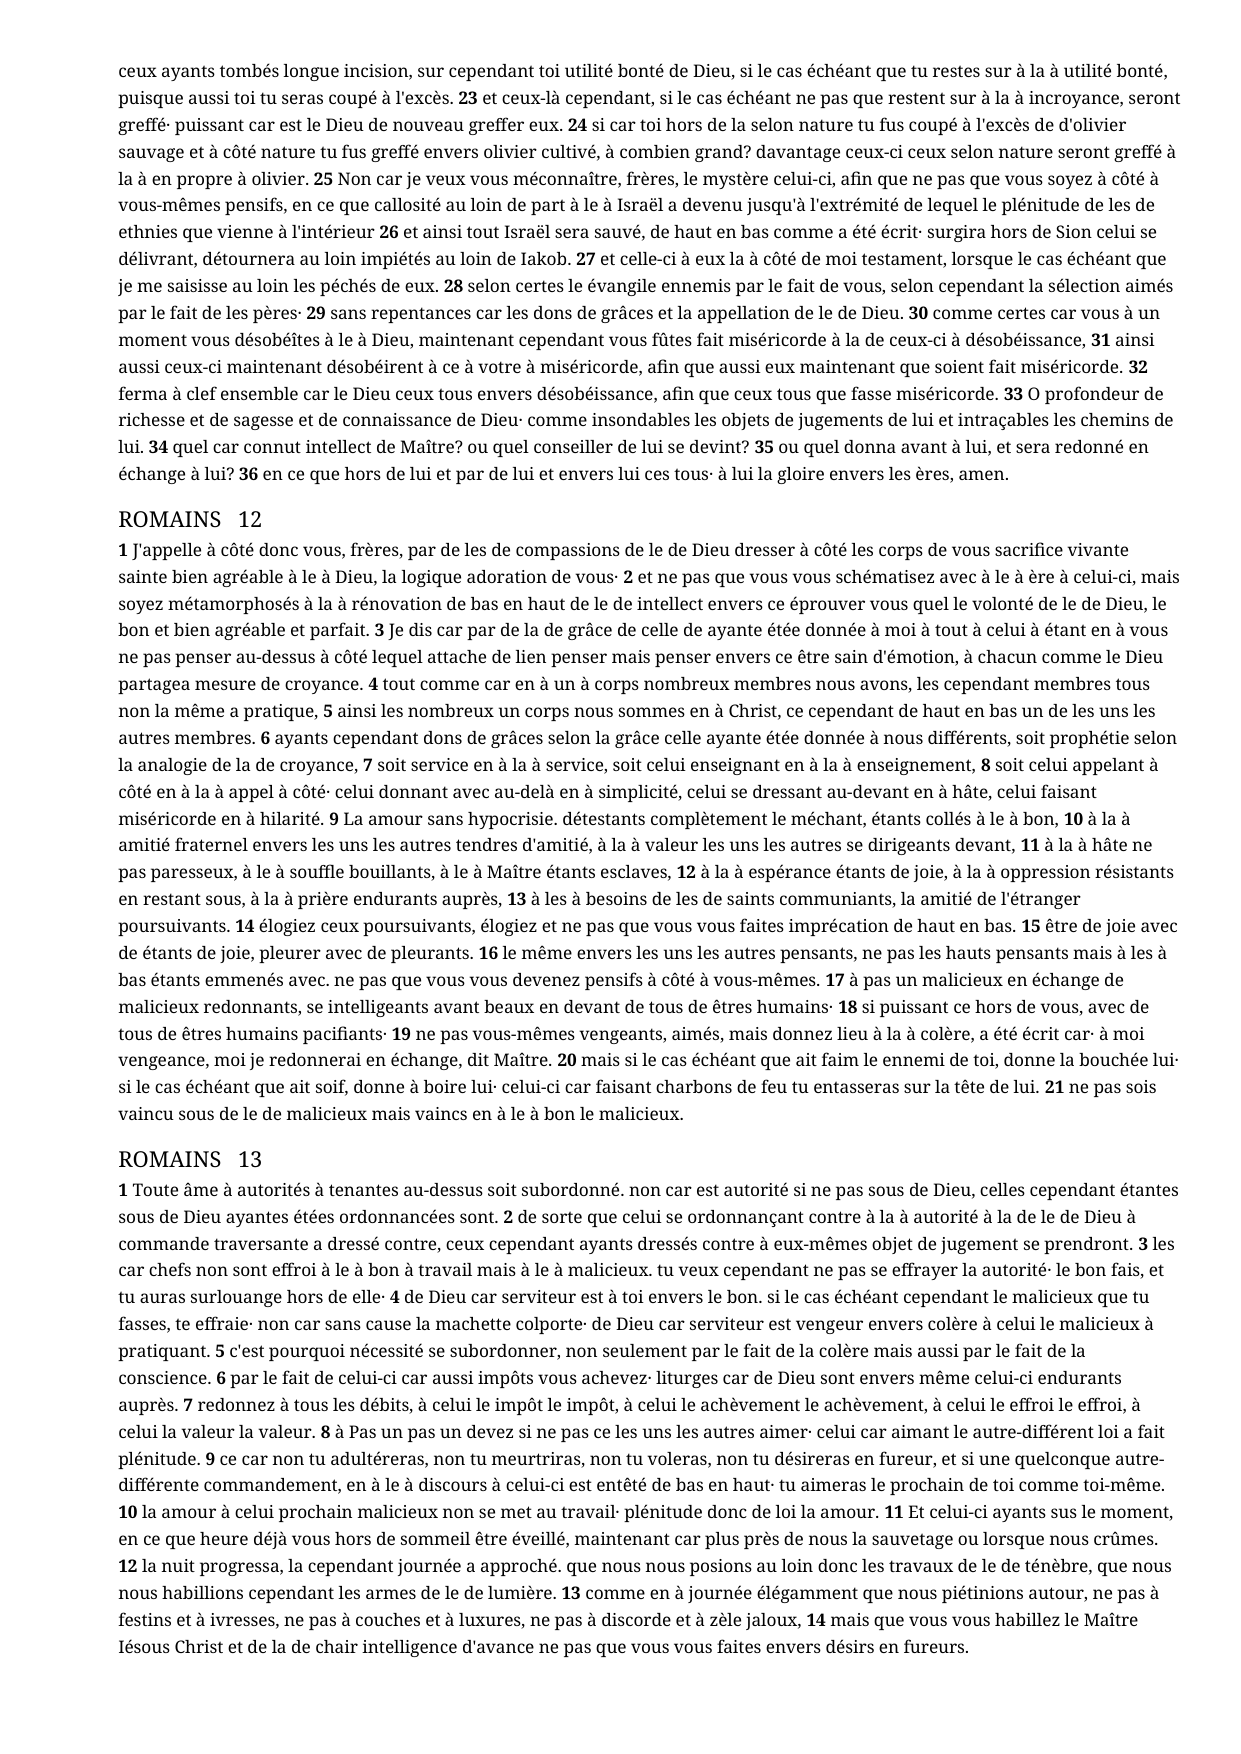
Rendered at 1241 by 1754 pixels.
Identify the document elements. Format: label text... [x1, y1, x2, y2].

text ROMAINS 12 [118, 504, 1181, 533]
text ROMAINS 13 [118, 1144, 1181, 1173]
text ceux ayants tombés longue incision, sur cependant toi utilité bonté de Dieu, si le cas échéant que tu restes sur à la à utilité bonté, puisque aussi toi tu seras coupé à l'excès. 23 et ceux-là cependant, si le cas échéant ne pas que restent sur à la à incroyance, seront greffé· puissant car est le Dieu de nouveau greffer eux. 24 si car toi hors de la selon nature tu fus coupé à l'excès de d'olivier sauvage et à côté nature tu fus greffé envers olivier cultivé, à combien grand? davantage ceux-ci ceux selon nature seront greffé à la à en propre à olivier. 25 Non car je veux vous méconnaître, frères, le mystère celui-ci, afin que ne pas que vous soyez à côté à vous-mêmes pensifs, en ce que callosité au loin de part à le à Israël a devenu jusqu'à l'extrémité de lequel le plénitude de les de ethnies que vienne à l'intérieur 26 et ainsi tout Israël sera sauvé, de haut en bas comme a été écrit· surgira hors de Sion celui se délivrant, détournera au loin impiétés au loin de Iakob. 27 et celle-ci à eux la à côté de moi testament, lorsque le cas échéant que je me saisisse au loin les péchés de eux. 28 selon certes le évangile ennemis par le fait de vous, selon cependant la sélection aimés par le fait de les pères· 29 sans repentances car les dons de grâces et la appellation de le de Dieu. 30 comme certes car vous à un moment vous désobéîtes à le à Dieu, maintenant cependant vous fûtes fait miséricorde à la de ceux-ci à désobéissance, 31 ainsi aussi ceux-ci maintenant désobéirent à ce à votre à miséricorde, afin que aussi eux maintenant que soient fait miséricorde. 32 ferma à clef ensemble car le Dieu ceux tous envers désobéissance, afin que ceux tous que fasse miséricorde. 33 O profondeur de richesse et de sagesse et de connaissance de Dieu· comme insondables les objets de jugements de lui et intraçables les chemins de lui. 34 quel car connut intellect de Maître? ou quel conseiller de lui se devint? 35 ou quel donna avant à lui, et sera redonné en échange à lui? 36 en ce que hors de lui et par de lui et envers lui ces tous· à lui la gloire envers les ères, amen. [118, 59, 1181, 486]
text 1 Toute âme à autorités à tenantes au-dessus soit subordonné. non car est autorité si ne pas sous de Dieu, celles cependant étantes sous de Dieu ayantes étées ordonnancées sont. 2 de sorte que celui se ordonnançant contre à la à autorité à la de le de Dieu à commande traversante a dressé contre, ceux cependant ayants dressés contre à eux-mêmes objet de jugement se prendront. 3 les car chefs non sont effroi à le à bon à travail mais à le à malicieux. tu veux cependant ne pas se effrayer la autorité· le bon fais, et tu auras surlouange hors de elle· 4 de Dieu car serviteur est à toi envers le bon. si le cas échéant cependant le malicieux que tu fasses, te effraie· non car sans cause la machette colporte· de Dieu car serviteur est vengeur envers colère à celui le malicieux à pratiquant. 5 c'est pourquoi nécessité se subordonner, non seulement par le fait de la colère mais aussi par le fait de la conscience. 6 par le fait de celui-ci car aussi impôts vous achevez· liturges car de Dieu sont envers même celui-ci endurants auprès. 7 redonnez à tous les débits, à celui le impôt le impôt, à celui le achèvement le achèvement, à celui le effroi le effroi, à celui la valeur la valeur. 8 à Pas un pas un devez si ne pas ce les uns les autres aimer· celui car aimant le autre-différent loi a fait plénitude. 9 ce car non tu adultéreras, non tu meurtriras, non tu voleras, non tu désireras en fureur, et si une quelconque autre-différente commandement, en à le à discours à celui-ci est entêté de bas en haut· tu aimeras le prochain de toi comme toi-même. 10 la amour à celui prochain malicieux non se met au travail· plénitude donc de loi la amour. 11 Et celui-ci ayants sus le moment, en ce que heure déjà vous hors de sommeil être éveillé, maintenant car plus près de nous la sauvetage ou lorsque nous crûmes. 12 la nuit progressa, la cependant journée a approché. que nous nous posions au loin donc les travaux de le de ténèbre, que nous nous habillions cependant les armes de le de lumière. 13 comme en à journée élégamment que nous piétinions autour, ne pas à festins et à ivresses, ne pas à couches et à luxures, ne pas à discorde et à zèle jaloux, 14 mais que vous vous habillez le Maître Iésous Christ et de la de chair intelligence d'avance ne pas que vous vous faites envers désirs en fureurs. [118, 1178, 1181, 1658]
text 1 J'appelle à côté donc vous, frères, par de les de compassions de le de Dieu dresser à côté les corps de vous sacrifice vivante sainte bien agréable à le à Dieu, la logique adoration de vous· 2 et ne pas que vous vous schématisez avec à le à ère à celui-ci, mais soyez métamorphosés à la à rénovation de bas en haut de le de intellect envers ce éprouver vous quel le volonté de le de Dieu, le bon et bien agréable et parfait. 3 Je dis car par de la de grâce de celle de ayante étée donnée à moi à tout à celui à étant en à vous ne pas penser au-dessus à côté lequel attache de lien penser mais penser envers ce être sain d'émotion, à chacun comme le Dieu partagea mesure de croyance. 4 tout comme car en à un à corps nombreux membres nous avons, les cependant membres tous non la même a pratique, 5 ainsi les nombreux un corps nous sommes en à Christ, ce cependant de haut en bas un de les uns les autres membres. 6 ayants cependant dons de grâces selon la grâce celle ayante étée donnée à nous différents, soit prophétie selon la analogie de la de croyance, 7 soit service en à la à service, soit celui enseignant en à la à enseignement, 8 soit celui appelant à côté en à la à appel à côté· celui donnant avec au-delà en à simplicité, celui se dressant au-devant en à hâte, celui faisant miséricorde en à hilarité. 9 La amour sans hypocrisie. détestants complètement le méchant, étants collés à le à bon, 10 à la à amitié fraternel envers les uns les autres tendres d'amitié, à la à valeur les uns les autres se dirigeants devant, 11 à la à hâte ne pas paresseux, à le à souffle bouillants, à le à Maître étants esclaves, 12 à la à espérance étants de joie, à la à oppression résistants en restant sous, à la à prière endurants auprès, 13 à les à besoins de les de saints communiants, la amitié de l'étranger poursuivants. 14 élogiez ceux poursuivants, élogiez et ne pas que vous vous faites imprécation de haut en bas. 15 être de joie avec de étants de joie, pleurer avec de pleurants. 16 le même envers les uns les autres pensants, ne pas les hauts pensants mais à les à bas étants emmenés avec. ne pas que vous vous devenez pensifs à côté à vous-mêmes. 17 à pas un malicieux en échange de malicieux redonnants, se intelligeants avant beaux en devant de tous de êtres humains· 18 si puissant ce hors de vous, avec de tous de êtres humains pacifiants· 19 ne pas vous-mêmes vengeants, aimés, mais donnez lieu à la à colère, a été écrit car· à moi vengeance, moi je redonnerai en échange, dit Maître. 20 mais si le cas échéant que ait faim le ennemi de toi, donne la bouchée lui· si le cas échéant que ait soif, donne à boire lui· celui-ci car faisant charbons de feu tu entasseras sur la tête de lui. 21 ne pas sois vaincu sous de le de malicieux mais vaincs en à le à bon le malicieux. [118, 538, 1181, 1126]
